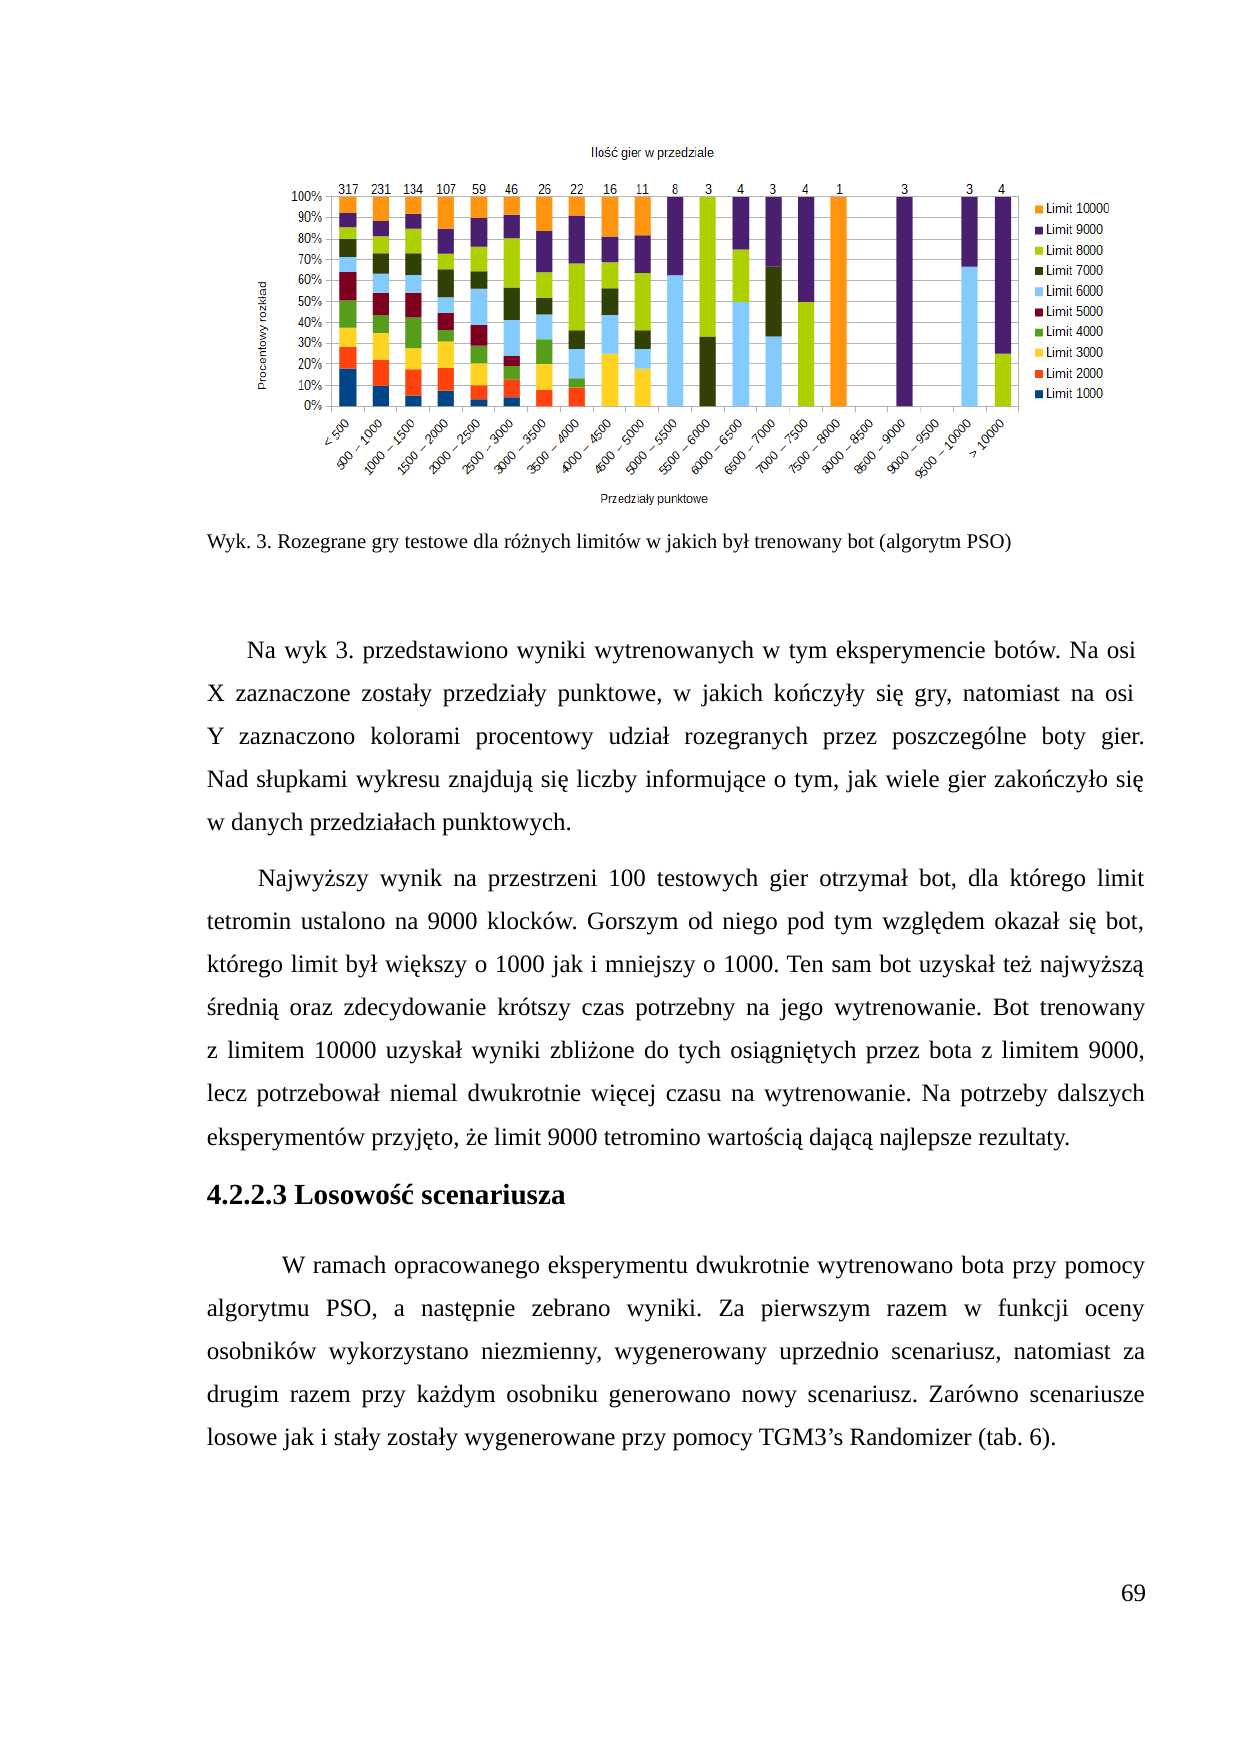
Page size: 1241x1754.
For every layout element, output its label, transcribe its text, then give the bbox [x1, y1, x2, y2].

subtitle 4.2.2.3 Losowość scenariusza [207, 1177, 1146, 1211]
text W ramach opracowanego eksperymentu dwukrotnie wytrenowano bota przy pomocy algorytmu PSO, a następnie zebrano wyniki. Za pierwszym razem w funkcji oceny osobników wykorzystano niezmienny, wygenerowany uprzednio scenariusz, natomiast za drugim razem przy każdym osobniku generowano nowy scenariusz. Zarówno scenariusze losowe jak i stały zostały wygenerowane przy pomocy TGM3’s Randomizer (tab. 6). [207, 1250, 1146, 1451]
text Najwyższy wynik na przestrzeni 100 testowych gier otrzymał bot, dla którego limit tetromin ustalono na 9000 klocków. Gorszym od niego pod tym względem okazał się bot, którego limit był większy o 1000 jak i mniejszy o 1000. Ten sam bot uzyskał też najwyższą średnią oraz zdecydowanie krótszy czas potrzebny na jego wytrenowanie. Bot trenowany z limitem 10000 uzyskał wyniki zbliżone do tych osiągniętych przez bota z limitem 9000, lecz potrzebował niemal dwukrotnie więcej czasu na wytrenowanie. Na potrzeby dalszych eksperymentów przyjęto, że limit 9000 tetromino wartością dającą najlepsze rezultaty. [207, 863, 1146, 1150]
text Na wyk 3. przedstawiono wyniki wytrenowanych w tym eksperymencie botów. Na osi X zaznaczone zostały przedziały punktowe, w jakich kończyły się gry, natomiast na osi Y zaznaczono kolorami procentowy udział rozegranych przez poszczególne boty gier. Nad słupkami wykresu znajdują się liczby informujące o tym, jak wiele gier zakończyło się w danych przedziałach punktowych. [207, 635, 1146, 836]
text Wyk. 3. Rozegrane gry testowe dla różnych limitów w jakich był trenowany bot (algorytm PSO) [207, 529, 1146, 553]
picture [226, 147, 1127, 512]
